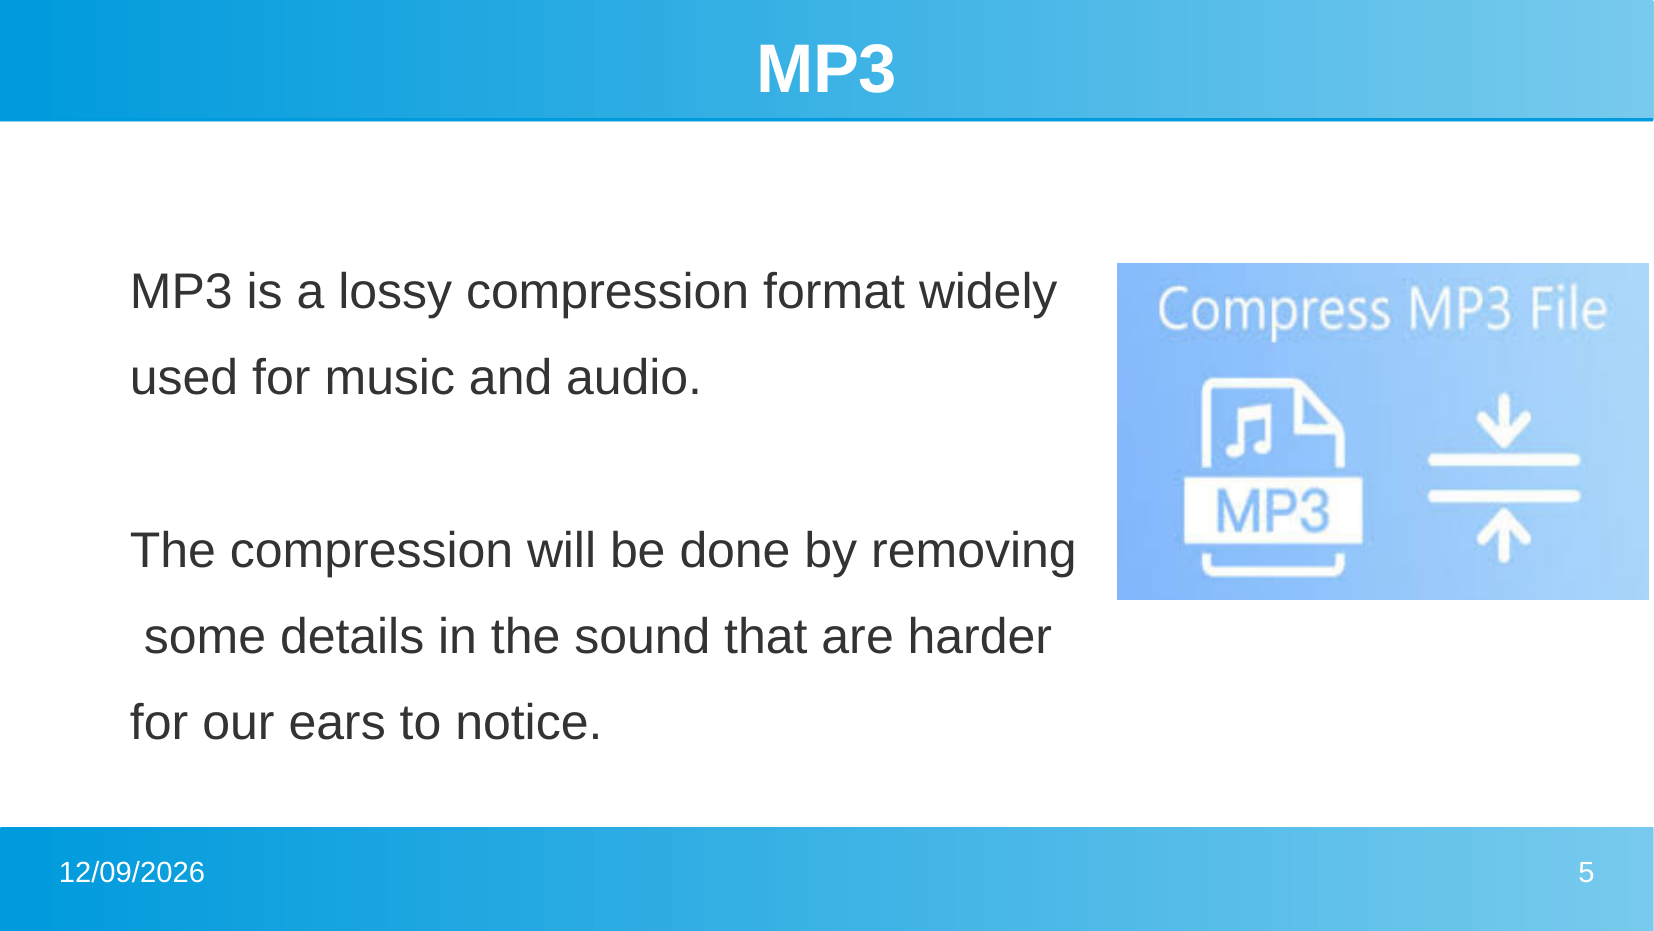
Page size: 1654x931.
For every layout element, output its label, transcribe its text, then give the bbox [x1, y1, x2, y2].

title MP3 [59, 29, 1595, 108]
list MP3 is a lossy compression format widely used for music and audio. The compression will be done by removing some details in the sound that are harder for our ears to notice. [59, 177, 1595, 768]
picture [1117, 263, 1649, 601]
